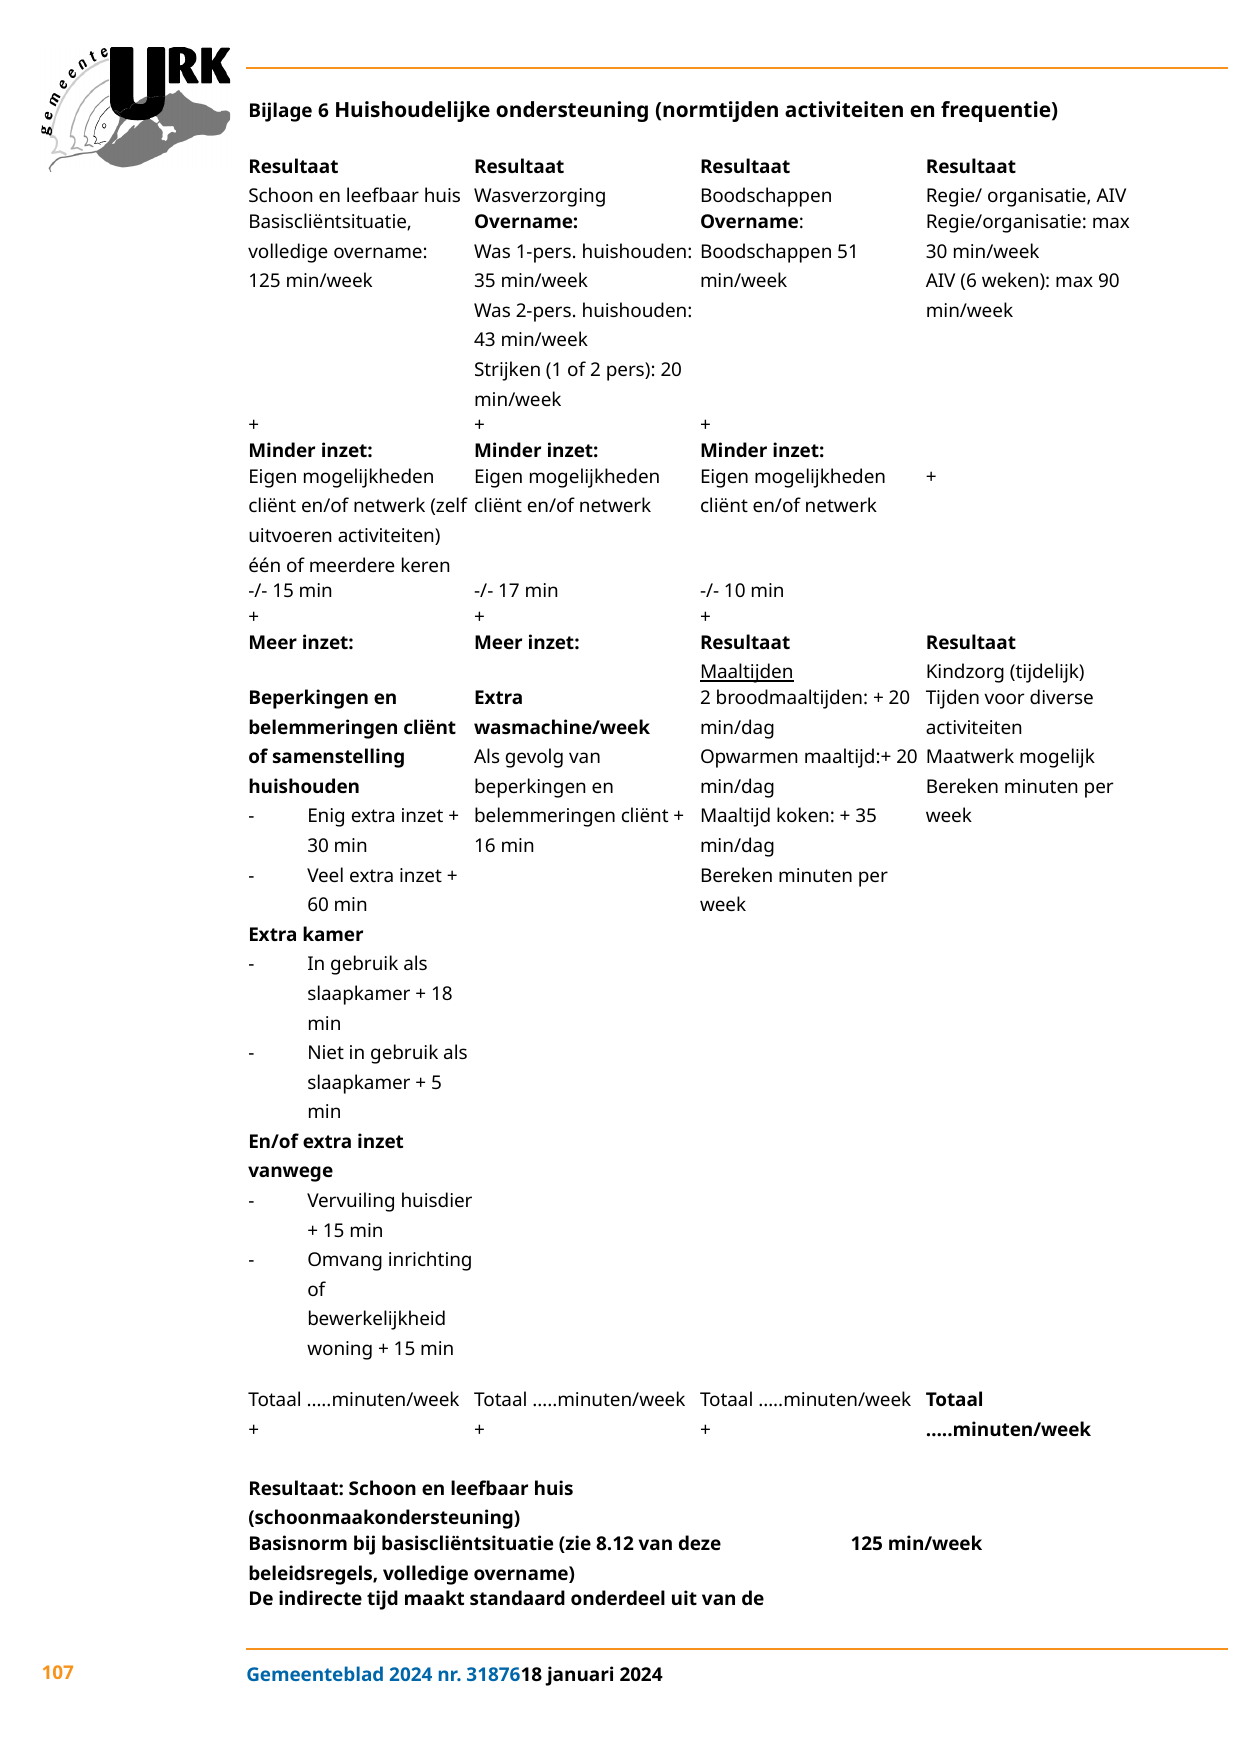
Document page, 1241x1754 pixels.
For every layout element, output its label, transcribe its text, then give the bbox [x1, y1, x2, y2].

table_cell Eigen mogelijkheden cliënt en/of netwerk (zelf uitvoeren activiteiten) één of meerdere keren [248, 463, 474, 577]
table_cell Totaal …..minuten/week + [474, 1387, 700, 1442]
table_cell Minder inzet: [248, 437, 474, 463]
table_cell Totaal …..minuten/week + [700, 1387, 926, 1442]
table_cell [850, 1585, 1152, 1611]
table_cell Overname: Was 1-pers. huishouden: 35 min/week Was 2-pers. huishouden: 43 min/week Strijken (1 of 2 pers): 20 min/week [474, 208, 700, 412]
table_cell Minder inzet: [700, 437, 926, 463]
table_cell -/- 15 min [248, 578, 474, 603]
table_cell + [474, 603, 700, 629]
table_cell 2 broodmaaltijden: + 20 min/dag Opwarmen maaltijd:+ 20 min/dag Maaltijd koken: + 35 min/dag Bereken minuten per week [700, 684, 926, 1361]
table_cell Totaal …..minuten/week + [248, 1387, 474, 1442]
table_cell Extra wasmachine/week Als gevolg van beperkingen en belemmeringen cliënt + 16 min [474, 684, 700, 1361]
table_cell Regie/organisatie: max 30 min/week AIV (6 weken): max 90 min/week [926, 208, 1152, 412]
table_header [850, 1475, 1152, 1530]
table_cell Resultaat Kindzorg (tijdelijk) [926, 629, 1152, 684]
table_cell 125 min/week [850, 1530, 1152, 1585]
table_cell Minder inzet: [474, 437, 700, 463]
table_cell -/- 17 min [474, 578, 700, 603]
table_cell Meer inzet: [474, 629, 700, 684]
table_header Resultaat Regie/ organisatie, AIV [926, 153, 1152, 208]
table_cell Meer inzet: [248, 629, 474, 684]
table_header Resultaat Boodschappen [700, 153, 926, 208]
table_cell De indirecte tijd maakt standaard onderdeel uit van de [248, 1585, 850, 1611]
table_cell Basiscliëntsituatie, volledige overname: 125 min/week [248, 208, 474, 412]
table_cell Totaal …..minuten/week [926, 1387, 1152, 1442]
table_cell + [248, 603, 474, 629]
text Bijlage 6 Huishoudelijke ondersteuning (normtijden activiteiten en frequentie) [248, 95, 1152, 123]
table_cell Tijden voor diverse activiteiten Maatwerk mogelijk Bereken minuten per week [926, 684, 1152, 1361]
table_cell + [926, 463, 1152, 629]
table_cell Resultaat Maaltijden [700, 629, 926, 684]
table_cell Eigen mogelijkheden cliënt en/of netwerk [700, 463, 926, 577]
table_cell [248, 1361, 474, 1387]
table_cell + [700, 603, 926, 629]
table_header Resultaat: Schoon en leefbaar huis (schoonmaakondersteuning) [248, 1475, 850, 1530]
table_header Resultaat Schoon en leefbaar huis [248, 153, 474, 208]
table_cell Beperkingen en belemmeringen cliënt of samenstelling huishouden Enig extra inzet + 30 min Veel extra inzet + 60 min Extra kamer In gebruik als slaapkamer + 18 min Niet in gebruik als slaapkamer + 5 min En/of extra inzet vanwege Vervuiling huisdier + 15 min Omvang inrichting of bewerkelijkheid woning + 15 min [248, 684, 474, 1361]
table_cell -/- 10 min [700, 578, 926, 603]
table_cell + [700, 412, 926, 437]
table_cell Basisnorm bij basiscliëntsituatie (zie 8.12 van deze beleidsregels, volledige overname) [248, 1530, 850, 1585]
picture [41, 47, 231, 172]
table_cell [474, 1361, 700, 1387]
table_cell Overname: Boodschappen 51 min/week [700, 208, 926, 412]
table_cell [926, 1361, 1152, 1387]
table_cell Eigen mogelijkheden cliënt en/of netwerk [474, 463, 700, 577]
table_cell [700, 1361, 926, 1387]
table_cell + [248, 412, 474, 437]
table_header Resultaat Wasverzorging [474, 153, 700, 208]
table_cell + [474, 412, 700, 437]
table_cell [926, 412, 1152, 463]
